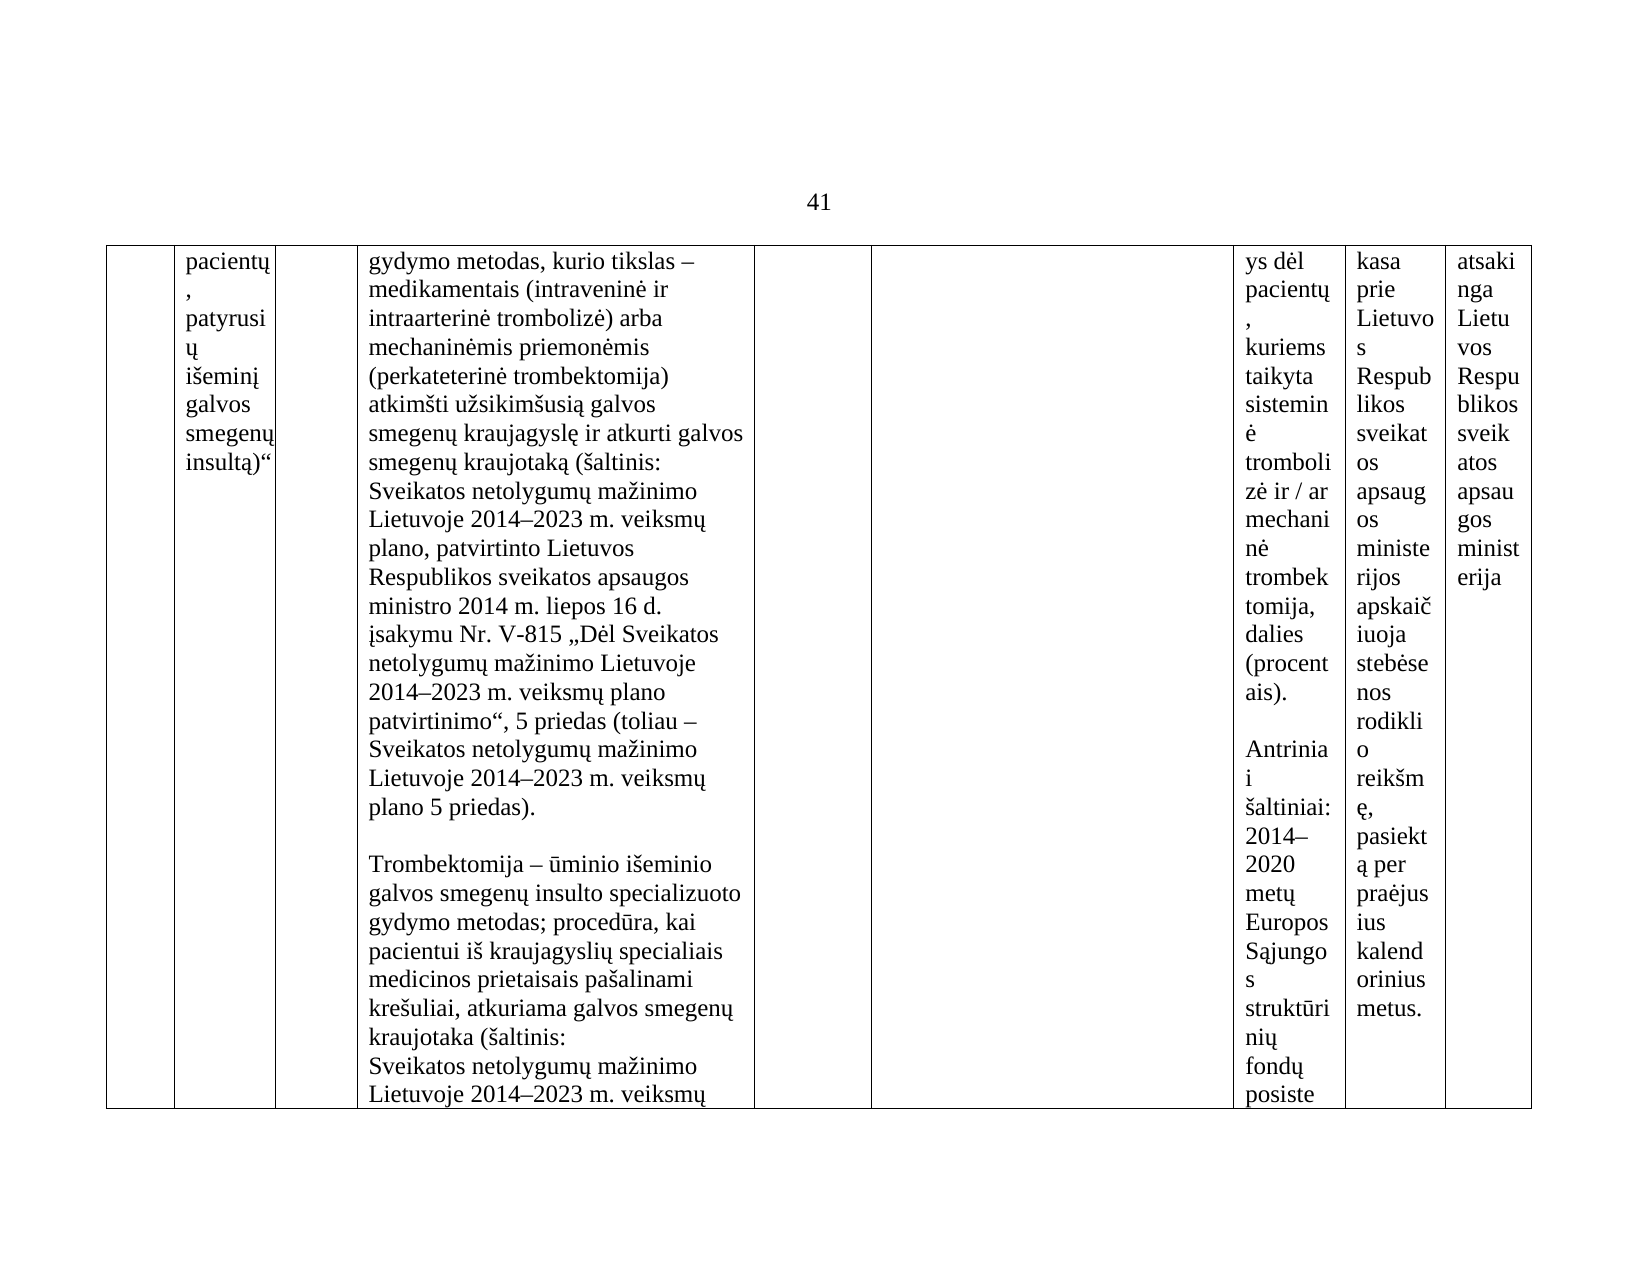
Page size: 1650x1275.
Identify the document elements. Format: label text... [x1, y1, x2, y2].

table_cell atsakinga Lietuvos Respublikos sveikatos apsaugos ministerija [1446, 246, 1531, 1108]
table_cell [755, 246, 871, 1108]
table_cell [276, 246, 357, 1108]
table_cell [872, 246, 1233, 1108]
table_cell [107, 246, 174, 1108]
table_cell gydymo metodas, kurio tikslas – medikamentais (intraveninė ir intraarterinė trombolizė) arba mechaninėmis priemonėmis (perkateterinė trombektomija) atkimšti užsikimšusią galvos smegenų kraujagyslę ir atkurti galvos smegenų kraujotaką (šaltinis: Sveikatos netolygumų mažinimo Lietuvoje 2014–2023 m. veiksmų plano, patvirtinto Lietuvos Respublikos sveikatos apsaugos ministro 2014 m. liepos 16 d. įsakymu Nr. V-815 „Dėl Sveikatos netolygumų mažinimo Lietuvoje 2014–2023 m. veiksmų plano patvirtinimo“, 5 priedas (toliau – Sveikatos netolygumų mažinimo Lietuvoje 2014–2023 m. veiksmų plano 5 priedas). Trombektomija – ūminio išeminio galvos smegenų insulto specializuoto gydymo metodas; procedūra, kai pacientui iš kraujagyslių specialiais medicinos prietaisais pašalinami krešuliai, atkuriama galvos smegenų kraujotaka (šaltinis: Sveikatos netolygumų mažinimo Lietuvoje 2014–2023 m. veiksmų [358, 246, 754, 1108]
table_cell pacientų, patyrusių išeminį galvos smegenų insultą)“ [175, 246, 275, 1108]
table_cell kasa prie Lietuvos Respublikos sveikatos apsaugos ministerijos apskaičiuoja stebėsenos rodiklio reikšmę, pasiektą per praėjusius kalendorinius metus. [1346, 246, 1445, 1108]
table_cell ys dėl pacientų, kuriems taikyta sisteminė trombolizė ir / ar mechaninė trombektomija, dalies (procentais). Antriniai šaltiniai: 2014–2020 metų Europos Sąjungos struktūrinių fondų posiste [1234, 246, 1345, 1108]
